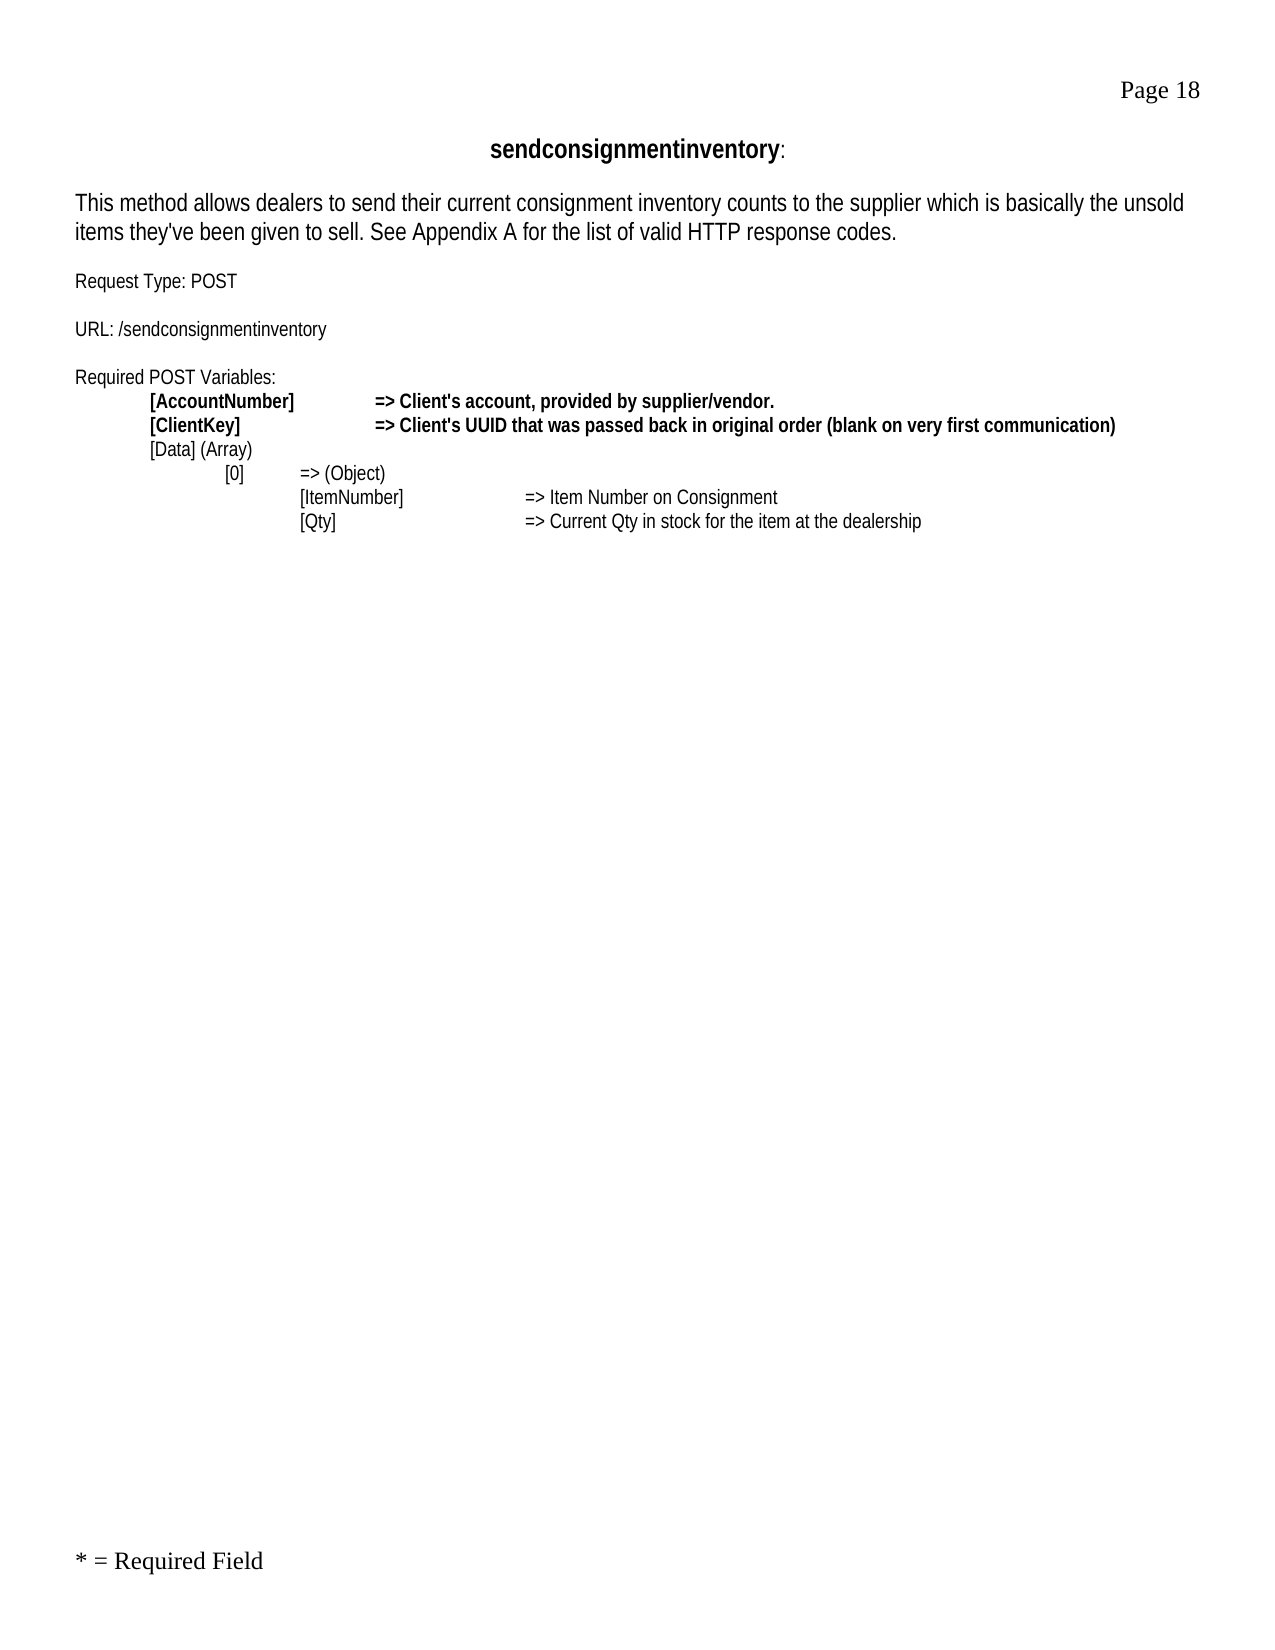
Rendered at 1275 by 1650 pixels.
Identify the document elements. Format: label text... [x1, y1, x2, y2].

text [Data] (Array) [75, 437, 1200, 461]
text [AccountNumber] => Client's account, provided by supplier/vendor. [75, 389, 1200, 413]
text This method allows dealers to send their current consignment inventory counts to the supplier which is basically the unsold items they've been given to sell. See Appendix A for the list of valid HTTP response codes. [75, 188, 1200, 246]
text Request Type: POST [75, 269, 1200, 293]
text [0] => (Object) [75, 461, 1200, 485]
text [Qty] => Current Qty in stock for the item at the dealership [75, 509, 1200, 533]
text Required POST Variables: [75, 365, 1200, 389]
text [ItemNumber] => Item Number on Consignment [75, 485, 1200, 509]
text URL: /sendconsignmentinventory [75, 317, 1200, 341]
text [ClientKey] => Client's UUID that was passed back in original order (blank on very first communication) [75, 413, 1200, 437]
text sendconsignmentinventory: [75, 133, 1200, 164]
